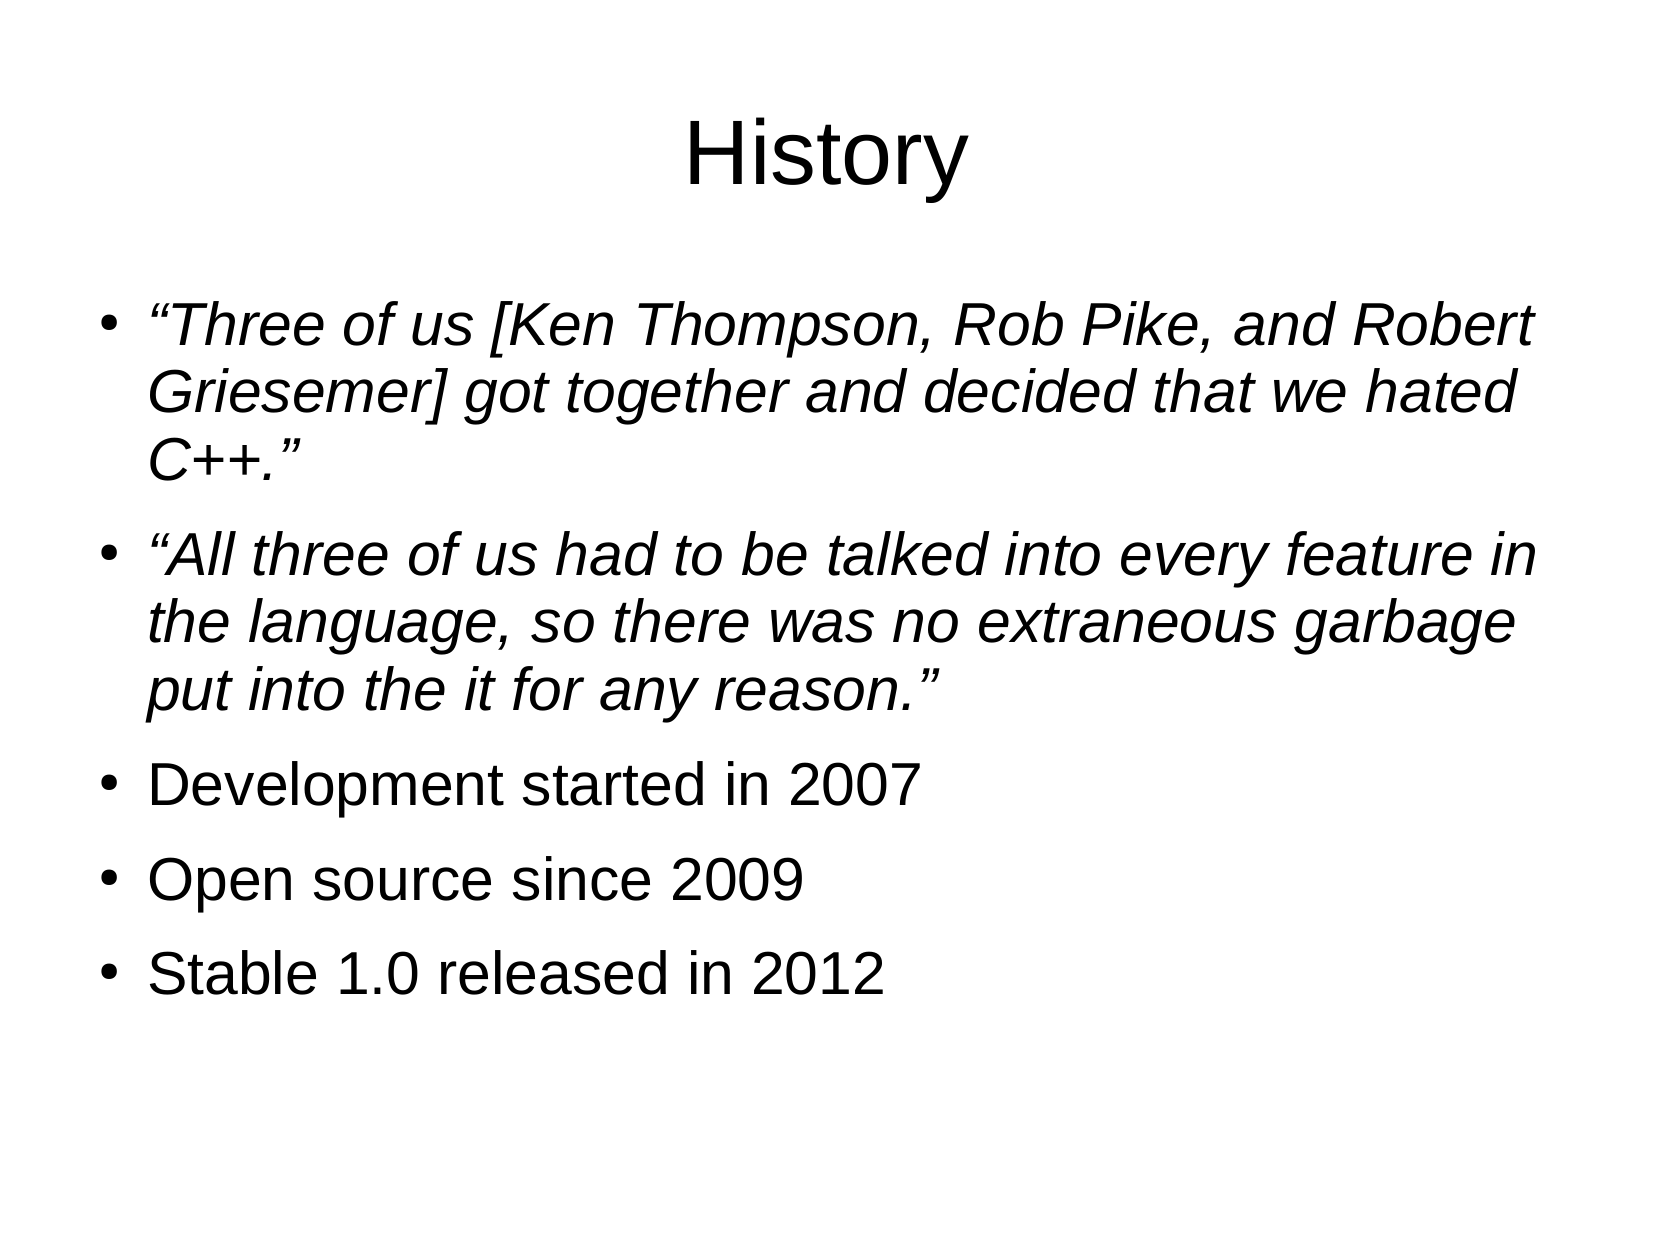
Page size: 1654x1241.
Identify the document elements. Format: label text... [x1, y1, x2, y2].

list “Three of us [Ken Thompson, Rob Pike, and Robert Griesemer] got together and decided that we hated C++.” “All three of us had to be talked into every feature in the language, so there was no extraneous garbage put into the it for any reason.” Development started in 2007 Open source since 2009 Stable 1.0 released in 2012 [82, 290, 1571, 1010]
title History [82, 49, 1571, 257]
